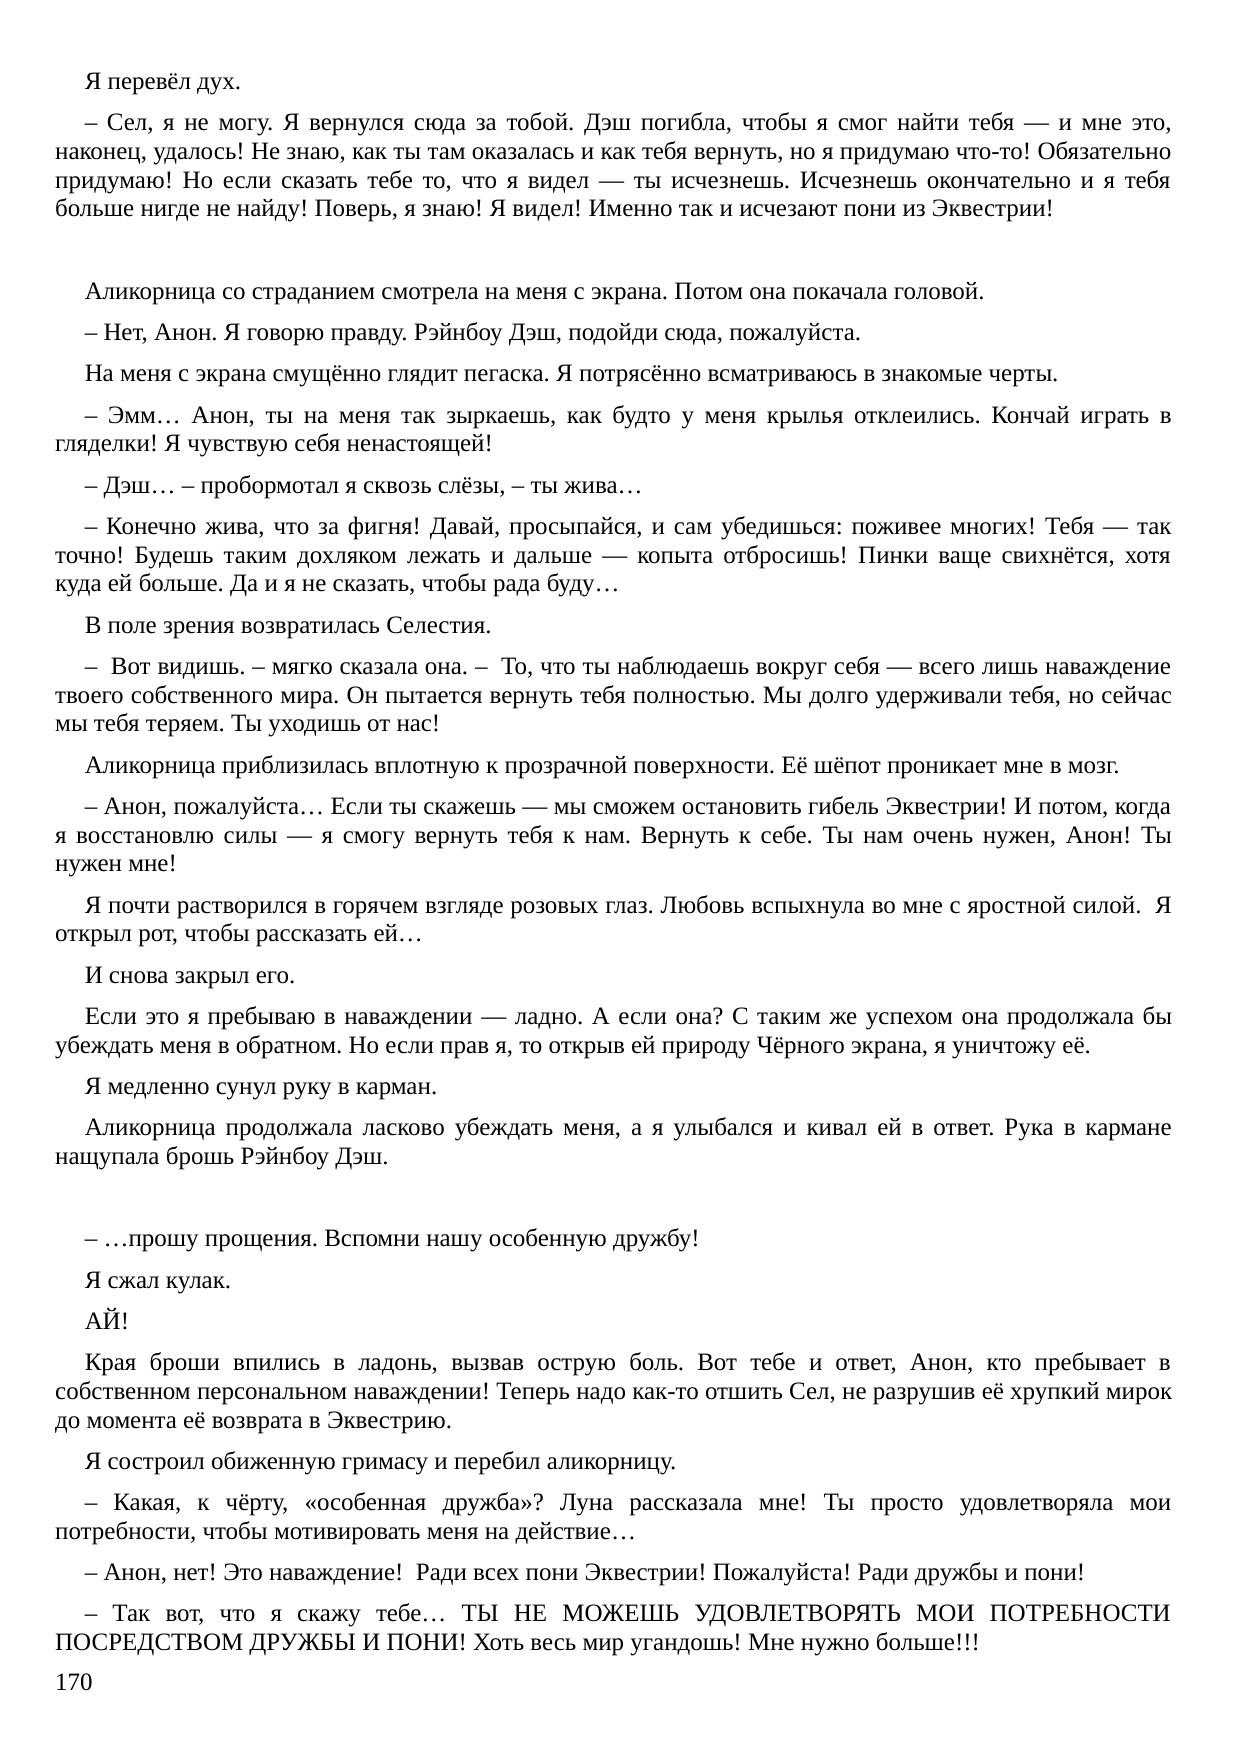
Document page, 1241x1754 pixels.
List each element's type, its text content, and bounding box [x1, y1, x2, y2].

text АЙ! [55, 1306, 1173, 1335]
text Аликорница со страданием смотрела на меня с экрана. Потом она покачала головой. [55, 276, 1173, 305]
text – Нет, Анон. Я говорю правду. Рэйнбоу Дэш, подойди сюда, пожалуйста. [55, 317, 1173, 346]
text – Конечно жива, что за фигня! Давай, просыпайся, и сам убедишься: поживее многих! Тебя — так точно! Будешь таким дохляком лежать и дальше — копыта отбросишь! Пинки ваще свихнётся, хотя куда ей больше. Да и я не сказать, чтобы рада буду… [55, 511, 1173, 597]
text В поле зрения возвратилась Селестия. [55, 610, 1173, 638]
text Я сжал кулак. [55, 1265, 1173, 1293]
text – …прошу прощения. Вспомни нашу особенную дружбу! [55, 1223, 1173, 1252]
text Я состроил обиженную гримасу и перебил аликорницу. [55, 1446, 1173, 1475]
text – Анон, пожалуйста… Если ты скажешь — мы сможем остановить гибель Эквестрии! И потом, когда я восстановлю силы — я смогу вернуть тебя к нам. Вернуть к себе. Ты нам очень нужен, Анон! Ты нужен мне! [55, 791, 1173, 877]
text – Эмм… Анон, ты на меня так зыркаешь, как будто у меня крылья отклеились. Кончай играть в гляделки! Я чувствую себя ненастоящей! [55, 400, 1173, 457]
text Я медленно сунул руку в карман. [55, 1071, 1173, 1100]
text – Так вот, что я скажу тебе… ТЫ НЕ МОЖЕШЬ УДОВЛЕТВОРЯТЬ МОИ ПОТРЕБНОСТИ ПОСРЕДСТВОМ ДРУЖБЫ И ПОНИ! Хоть весь мир угандошь! Мне нужно больше!!! [55, 1598, 1173, 1656]
text Края броши впились в ладонь, вызвав острую боль. Вот тебе и ответ, Анон, кто пребывает в собственном персональном наваждении! Теперь надо как-то отшить Сел, не разрушив её хрупкий мирок до момента её возврата в Эквестрию. [55, 1347, 1173, 1433]
text Аликорница продолжала ласково убеждать меня, а я улыбался и кивал ей в ответ. Рука в кармане нащупала брошь Рэйнбоу Дэш. [55, 1112, 1173, 1170]
text – Вот видишь. – мягко сказала она. – То, что ты наблюдаешь вокруг себя — всего лишь наваждение твоего собственного мира. Он пытается вернуть тебя полностью. Мы долго удерживали тебя, но сейчас мы тебя теряем. Ты уходишь от нас! [55, 651, 1173, 737]
text – Какая, к чёрту, «особенная дружба»? Луна рассказала мне! Ты просто удовлетворяла мои потребности, чтобы мотивировать меня на действие… [55, 1487, 1173, 1545]
text Я почти растворился в горячем взгляде розовых глаз. Любовь вспыхнула во мне с яростной силой. Я открыл рот, чтобы рассказать ей… [55, 890, 1173, 947]
text – Сел, я не могу. Я вернулся сюда за тобой. Дэш погибла, чтобы я смог найти тебя — и мне это, наконец, удалось! Не знаю, как ты там оказалась и как тебя вернуть, но я придумаю что-то! Обязательно придумаю! Но если сказать тебе то, что я видел — ты исчезнешь. Исчезнешь окончательно и я тебя больше нигде не найду! Поверь, я знаю! Я видел! Именно так и исчезают пони из Эквестрии! [55, 107, 1173, 222]
text – Анон, нет! Это наваждение! Ради всех пони Эквестрии! Пожалуйста! Ради дружбы и пони! [55, 1557, 1173, 1586]
text Если это я пребываю в наваждении — ладно. А если она? С таким же успехом она продолжала бы убеждать меня в обратном. Но если прав я, то открыв ей природу Чёрного экрана, я уничтожу её. [55, 1001, 1173, 1058]
text На меня с экрана смущённо глядит пегаска. Я потрясённо всматриваюсь в знакомые черты. [55, 358, 1173, 387]
text И снова закрыл его. [55, 960, 1173, 988]
text – Дэш… – пробормотал я сквозь слёзы, – ты жива… [55, 470, 1173, 498]
text Аликорница приблизилась вплотную к прозрачной поверхности. Её шёпот проникает мне в мозг. [55, 750, 1173, 778]
text Я перевёл дух. [55, 66, 1173, 95]
